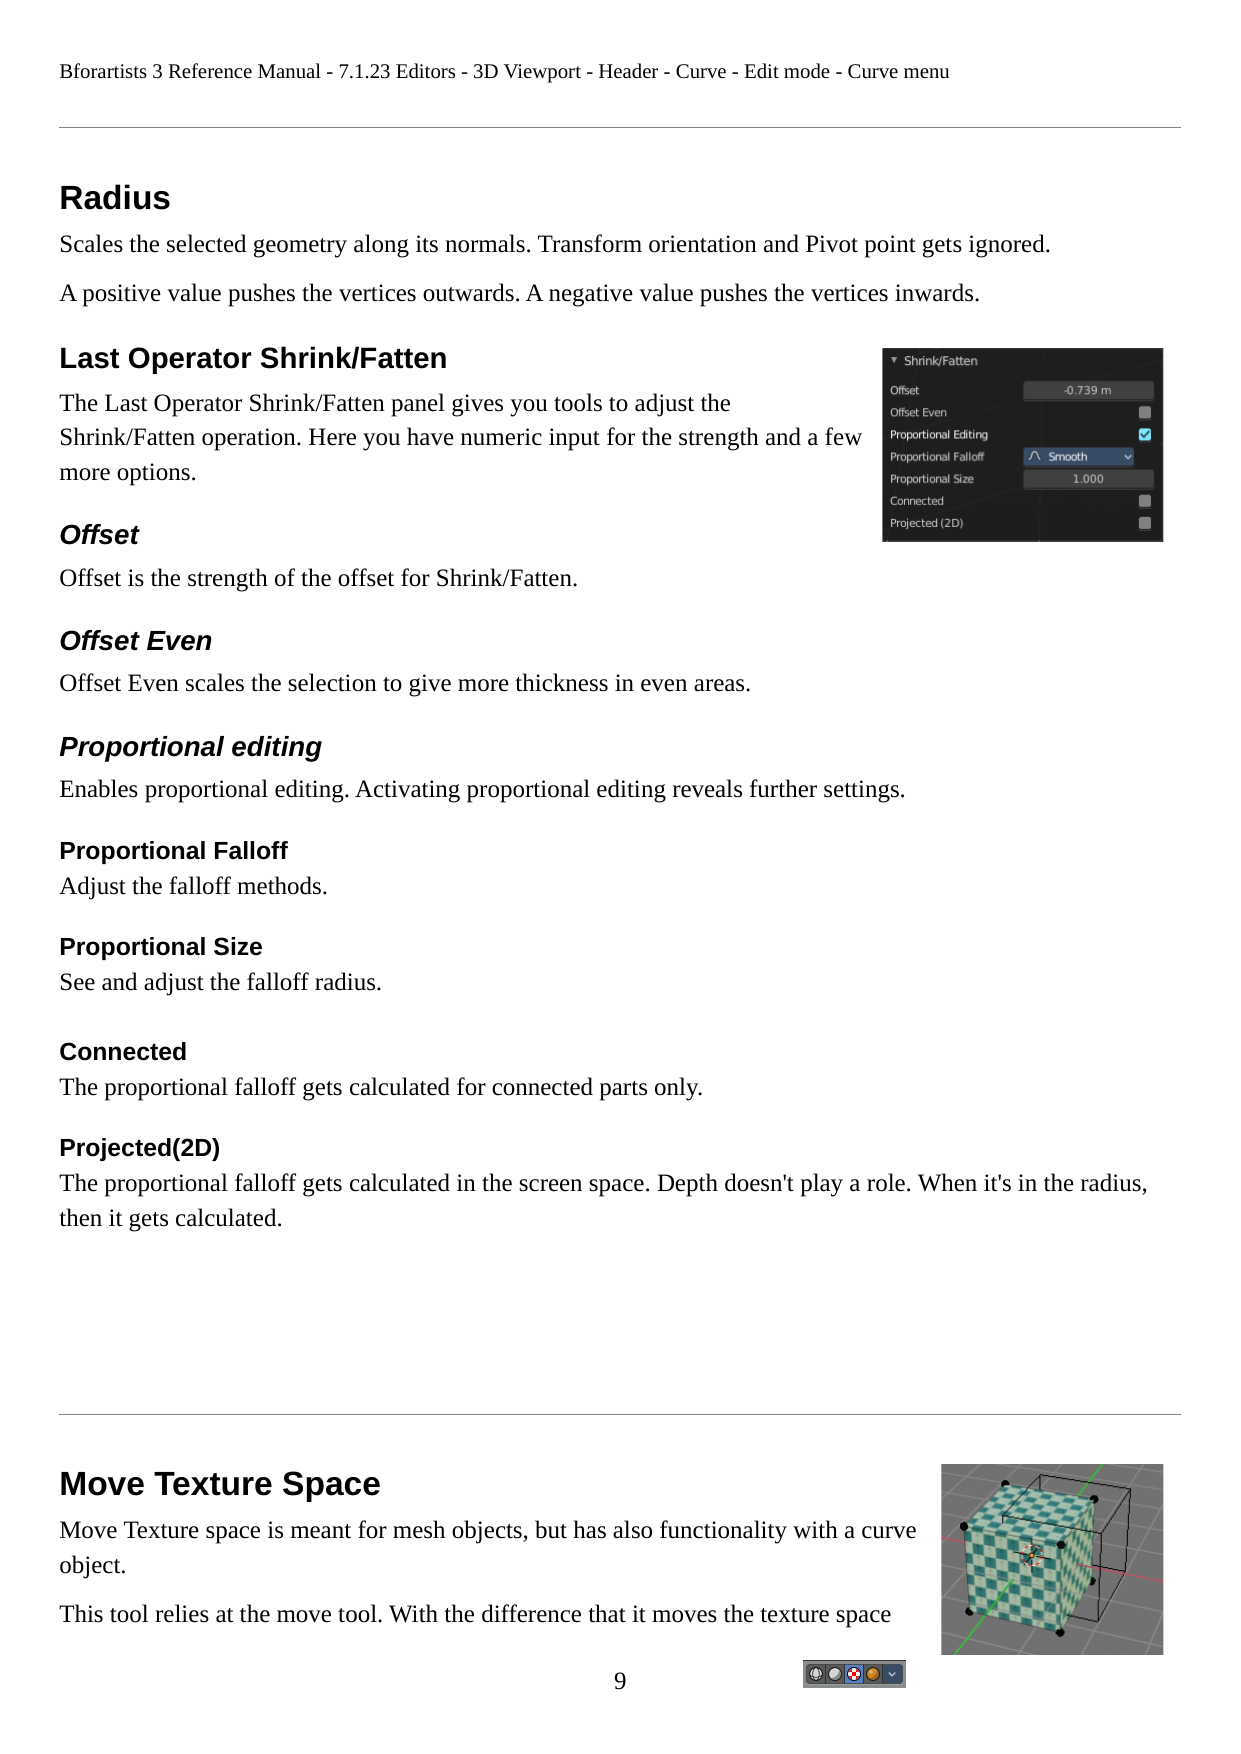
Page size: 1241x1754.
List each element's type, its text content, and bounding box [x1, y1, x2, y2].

subtitle Projected(2D) [59, 1133, 1181, 1162]
picture [941, 1464, 1164, 1655]
subtitle Offset Even [59, 624, 1181, 656]
text See and adjust the falloff radius. [59, 967, 1181, 996]
subtitle Offset [59, 518, 1181, 550]
subtitle Move Texture Space [59, 1464, 941, 1503]
text A positive value pushes the vertices outwards. A negative value pushes the vertices inwards. [59, 278, 1181, 307]
text The proportional falloff gets calculated for connected parts only. [59, 1072, 1181, 1101]
text The proportional falloff gets calculated in the screen space. Depth doesn't play a role. When it's in the radius, then it gets calculated. [59, 1168, 1181, 1232]
text Adjust the falloff methods. [59, 871, 1181, 899]
picture [803, 1660, 906, 1688]
text Move Texture space is meant for mesh objects, but has also functionality with a curve object. [59, 1515, 941, 1578]
text The Last Operator Shrink/Fatten panel gives you tools to adjust the Shrink/Fatten operation. Here you have numeric input for the strength and a few more options. [59, 388, 882, 485]
subtitle Proportional Falloff [59, 836, 1181, 864]
subtitle Last Operator Shrink/Fatten [59, 341, 1181, 375]
subtitle [1164, 1464, 1181, 1503]
text Enables proportional editing. Activating proportional editing reveals further settings. [59, 774, 1181, 803]
picture [882, 348, 1164, 542]
text Offset Even scales the selection to give more thickness in even areas. [59, 668, 1181, 697]
text This tool relies at the move tool. With the difference that it moves the texture space [59, 1599, 941, 1627]
text Offset is the strength of the offset for Shrink/Fatten. [59, 563, 1181, 591]
subtitle Proportional editing [59, 730, 1181, 762]
subtitle Connected [59, 1037, 1181, 1066]
subtitle Proportional Size [59, 932, 1181, 961]
text Scales the selected geometry along its normals. Transform orientation and Pivot point gets ignored. [59, 229, 1181, 257]
subtitle Radius [59, 178, 1181, 216]
